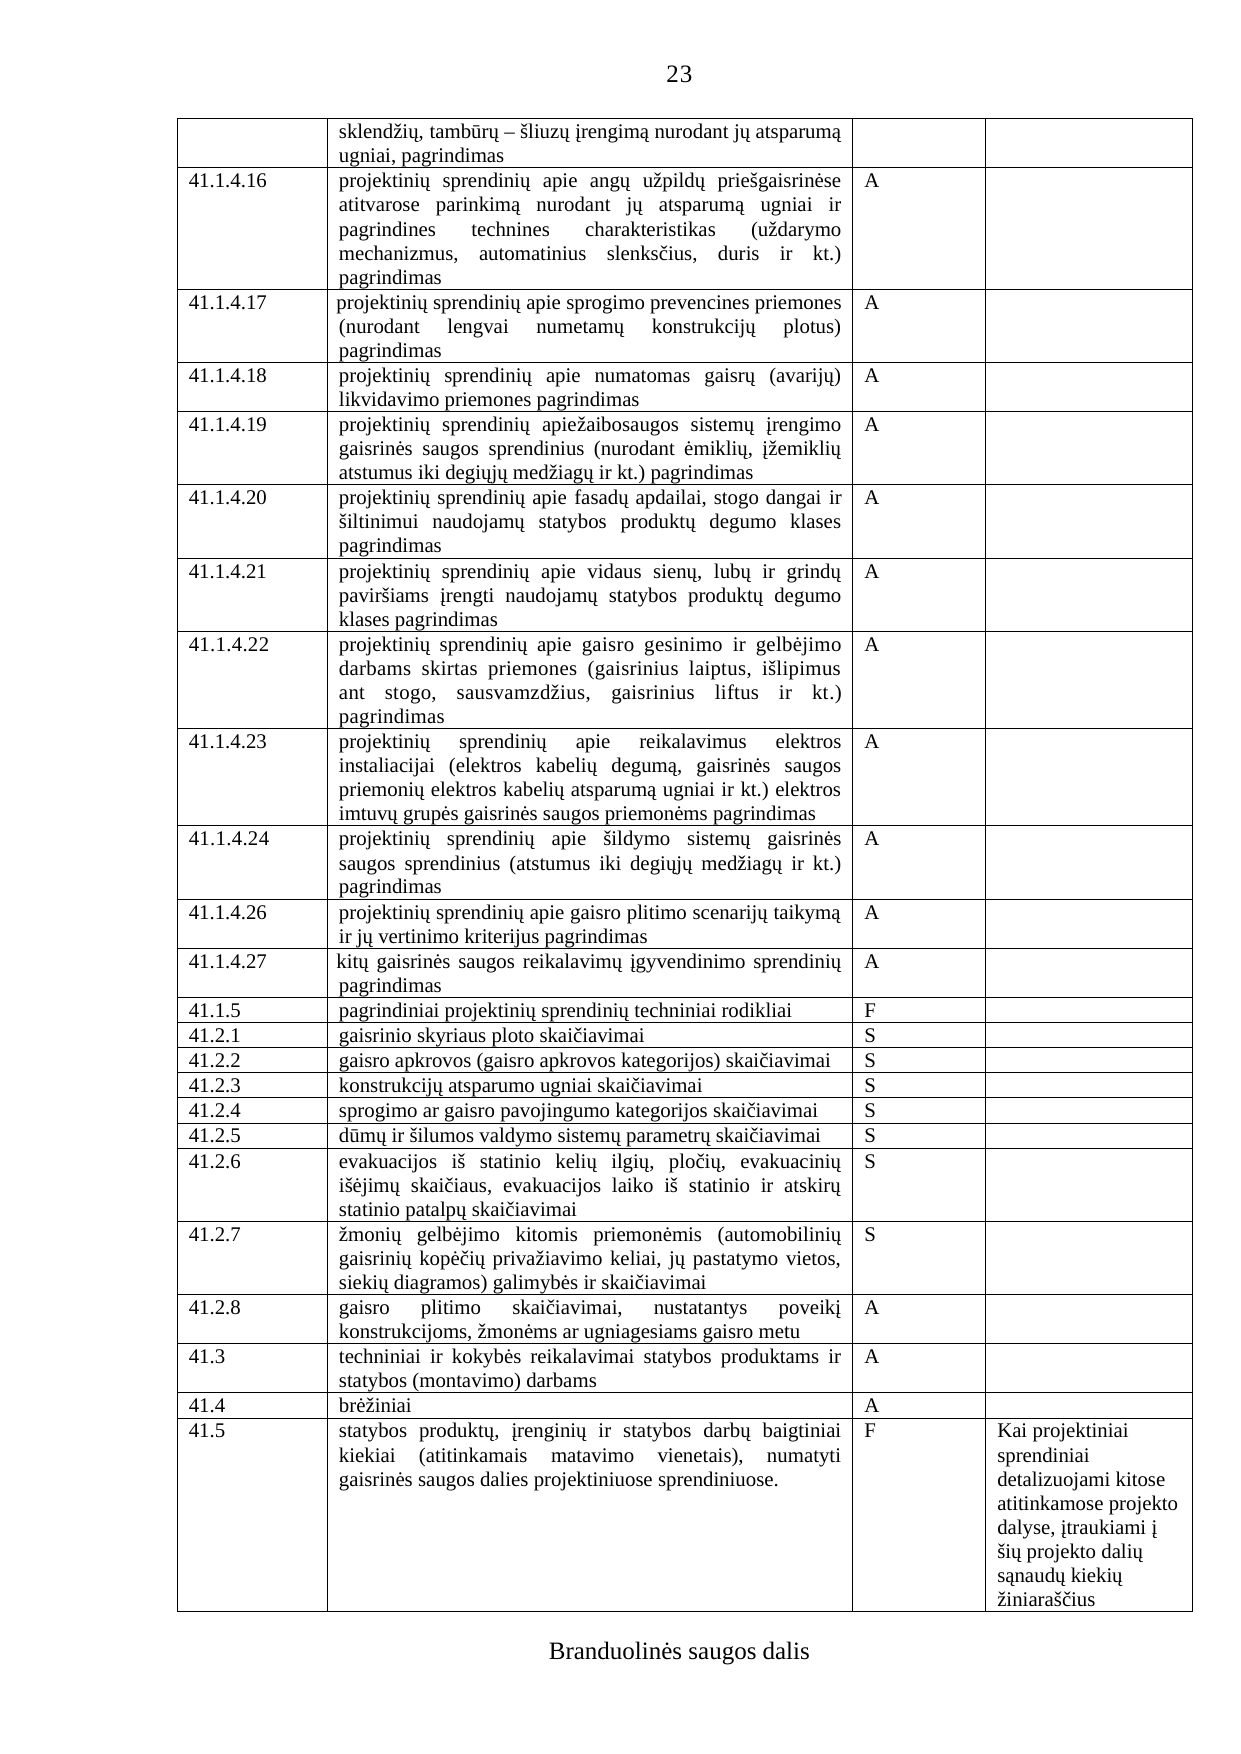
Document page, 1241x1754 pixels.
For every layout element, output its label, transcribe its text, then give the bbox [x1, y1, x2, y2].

table_cell projektinių sprendinių apiežaibosaugos sistemų įrengimo gaisrinės saugos sprendinius (nurodant ėmiklių, įžemiklių atstumus iki degiųjų medžiagų ir kt.) pagrindimas [328, 412, 852, 484]
table_cell projektinių sprendinių apie gaisro gesinimo ir gelbėjimo darbams skirtas priemones (gaisrinius laiptus, išlipimus ant stogo, sausvamzdžius, gaisrinius liftus ir kt.) pagrindimas [328, 632, 852, 728]
table_cell evakuacijos iš statinio kelių ilgių, pločių, evakuacinių išėjimų skaičiaus, evakuacijos laiko iš statinio ir atskirų statinio patalpų skaičiavimai [328, 1149, 852, 1221]
table_cell A [853, 559, 985, 631]
table_cell 41.1.4.18 [178, 363, 327, 411]
table_cell 41.4 [178, 1393, 327, 1417]
table_cell techniniai ir kokybės reikalavimai statybos produktams ir statybos (montavimo) darbams [328, 1344, 852, 1392]
table_cell projektinių sprendinių apie sprogimo prevencines priemones (nurodant lengvai numetamų konstrukcijų plotus) pagrindimas [328, 290, 852, 362]
table_cell 41.2.5 [178, 1124, 327, 1147]
table_cell projektinių sprendinių apie gaisro plitimo scenarijų taikymą ir jų vertinimo kriterijus pagrindimas [328, 900, 852, 948]
table_cell [986, 1098, 1192, 1122]
table_cell A [853, 729, 985, 825]
table_cell 41.1.4.16 [178, 168, 327, 289]
table_cell [986, 1344, 1192, 1392]
table_cell A [853, 290, 985, 362]
table_cell [986, 1048, 1192, 1072]
table_cell [986, 363, 1192, 411]
table_cell A [853, 1393, 985, 1417]
table_cell S [853, 1098, 985, 1122]
table_cell 41.3 [178, 1344, 327, 1392]
table_cell [986, 826, 1192, 898]
table_cell [986, 1149, 1192, 1221]
table_cell S [853, 1073, 985, 1097]
table_cell [986, 1124, 1192, 1147]
table_cell [986, 412, 1192, 484]
table_cell brėžiniai [328, 1393, 852, 1417]
table_cell projektinių sprendinių apie angų užpildų priešgaisrinėse atitvarose parinkimą nurodant jų atsparumą ugniai ir pagrindines technines charakteristikas (uždarymo mechanizmus, automatinius slenksčius, duris ir kt.) pagrindimas [328, 168, 852, 289]
table_cell 41.2.2 [178, 1048, 327, 1072]
table_cell [986, 900, 1192, 948]
table_cell [986, 168, 1192, 289]
table_cell projektinių sprendinių apie reikalavimus elektros instaliacijai (elektros kabelių degumą, gaisrinės saugos priemonių elektros kabelių atsparumą ugniai ir kt.) elektros imtuvų grupės gaisrinės saugos priemonėms pagrindimas [328, 729, 852, 825]
table_cell S [853, 1149, 985, 1221]
table_cell 41.2.1 [178, 1023, 327, 1047]
table_cell [986, 1073, 1192, 1097]
table_cell [986, 1222, 1192, 1294]
table_cell 41.1.4.17 [178, 290, 327, 362]
table_cell A [853, 363, 985, 411]
table_cell [986, 998, 1192, 1022]
table_cell projektinių sprendinių apie fasadų apdailai, stogo dangai ir šiltinimui naudojamų statybos produktų degumo klases pagrindimas [328, 485, 852, 557]
table_cell [986, 1295, 1192, 1343]
table_cell S [853, 1048, 985, 1072]
table_cell F [853, 998, 985, 1022]
table_cell [986, 1393, 1192, 1417]
table_cell 41.2.3 [178, 1073, 327, 1097]
table_cell sprogimo ar gaisro pavojingumo kategorijos skaičiavimai [328, 1098, 852, 1122]
table_cell A [853, 485, 985, 557]
table_cell 41.1.4.26 [178, 900, 327, 948]
table_cell F [853, 1419, 985, 1611]
table_cell A [853, 632, 985, 728]
table_cell [986, 485, 1192, 557]
table_cell A [853, 168, 985, 289]
table_cell pagrindiniai projektinių sprendinių techniniai rodikliai [328, 998, 852, 1022]
table_cell gaisrinio skyriaus ploto skaičiavimai [328, 1023, 852, 1047]
table_cell A [853, 412, 985, 484]
table_cell 41.1.4.19 [178, 412, 327, 484]
table_cell S [853, 1222, 985, 1294]
table_cell projektinių sprendinių apie vidaus sienų, lubų ir grindų paviršiams įrengti naudojamų statybos produktų degumo klases pagrindimas [328, 559, 852, 631]
table_cell gaisro plitimo skaičiavimai, nustatantys poveikį konstrukcijoms, žmonėms ar ugniagesiams gaisro metu [328, 1295, 852, 1343]
table_cell žmonių gelbėjimo kitomis priemonėmis (automobilinių gaisrinių kopėčių privažiavimo keliai, jų pastatymo vietos, siekių diagramos) galimybės ir skaičiavimai [328, 1222, 852, 1294]
table_cell [178, 119, 327, 167]
table_cell 41.1.4.23 [178, 729, 327, 825]
table_cell [986, 1023, 1192, 1047]
text Branduolinės saugos dalis [177, 1636, 1181, 1665]
table_cell statybos produktų, įrenginių ir statybos darbų baigtiniai kiekiai (atitinkamais matavimo vienetais), numatyti gaisrinės saugos dalies projektiniuose sprendiniuose. [328, 1419, 852, 1611]
table_cell [986, 632, 1192, 728]
table_cell [986, 119, 1192, 167]
table_cell [986, 729, 1192, 825]
table_cell S [853, 1124, 985, 1147]
table_cell 41.1.5 [178, 998, 327, 1022]
table_cell A [853, 1295, 985, 1343]
table_cell kitų gaisrinės saugos reikalavimų įgyvendinimo sprendinių pagrindimas [328, 949, 852, 997]
table_cell A [853, 900, 985, 948]
table_cell projektinių sprendinių apie numatomas gaisrų (avarijų) likvidavimo priemones pagrindimas [328, 363, 852, 411]
table_cell S [853, 1023, 985, 1047]
table_cell A [853, 1344, 985, 1392]
table_cell A [853, 826, 985, 898]
table_cell 41.2.7 [178, 1222, 327, 1294]
table_cell gaisro apkrovos (gaisro apkrovos kategorijos) skaičiavimai [328, 1048, 852, 1072]
table_cell 41.2.4 [178, 1098, 327, 1122]
table_cell 41.1.4.27 [178, 949, 327, 997]
table_cell 41.1.4.21 [178, 559, 327, 631]
table_cell [986, 559, 1192, 631]
table_cell [986, 949, 1192, 997]
table_cell konstrukcijų atsparumo ugniai skaičiavimai [328, 1073, 852, 1097]
table_cell 41.2.6 [178, 1149, 327, 1221]
table_cell 41.1.4.20 [178, 485, 327, 557]
table_cell sklendžių, tambūrų – šliuzų įrengimą nurodant jų atsparumą ugniai, pagrindimas [328, 119, 852, 167]
table_cell [986, 290, 1192, 362]
table_cell A [853, 949, 985, 997]
table_cell 41.5 [178, 1419, 327, 1611]
table_cell 41.2.8 [178, 1295, 327, 1343]
table_cell 41.1.4.24 [178, 826, 327, 898]
table_cell Kai projektiniai sprendiniai detalizuojami kitose atitinkamose projekto dalyse, įtraukiami į šių projekto dalių sąnaudų kiekių žiniaraščius [986, 1419, 1192, 1611]
table_cell 41.1.4.22 [178, 632, 327, 728]
table_cell [853, 119, 985, 167]
table_cell projektinių sprendinių apie šildymo sistemų gaisrinės saugos sprendinius (atstumus iki degiųjų medžiagų ir kt.) pagrindimas [328, 826, 852, 898]
table_cell dūmų ir šilumos valdymo sistemų parametrų skaičiavimai [328, 1124, 852, 1147]
